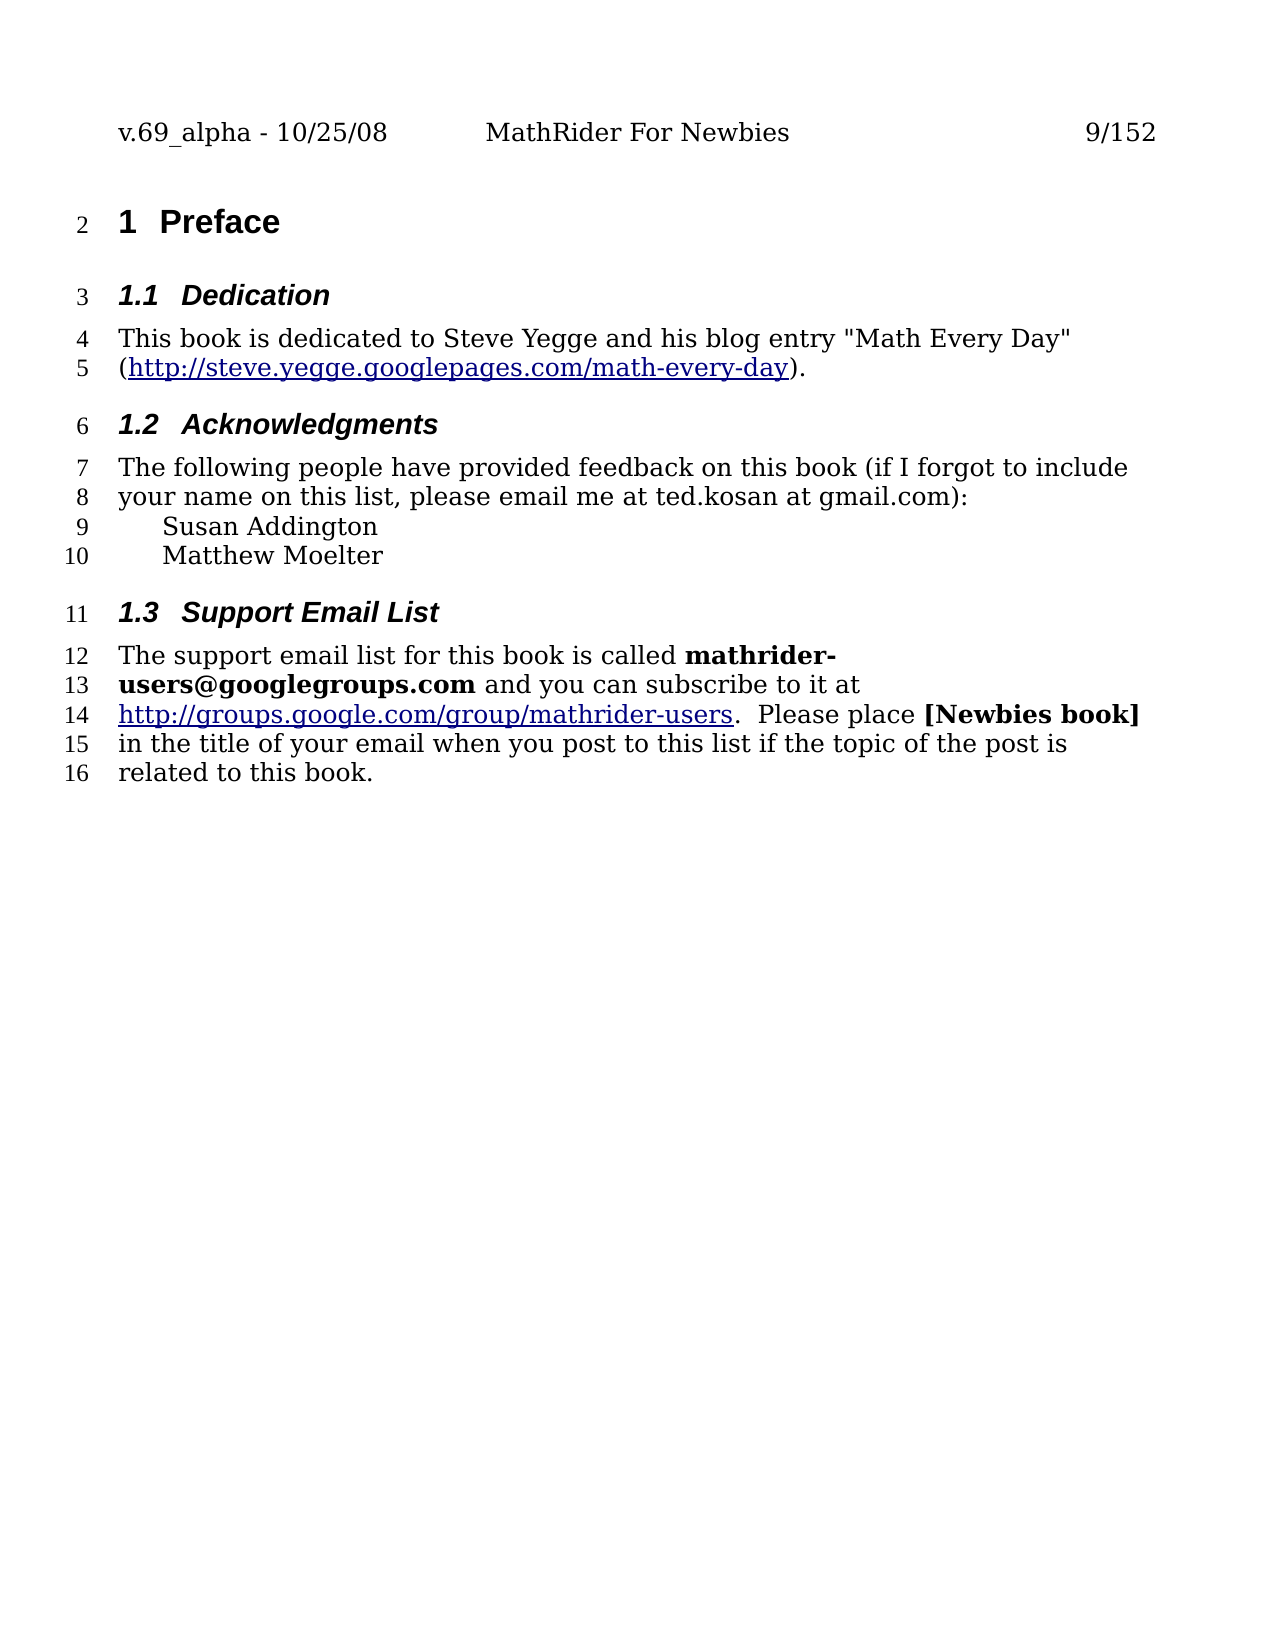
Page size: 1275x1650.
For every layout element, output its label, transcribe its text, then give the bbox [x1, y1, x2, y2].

subtitle Preface [118, 202, 1157, 240]
text The support email list for this book is called mathrider-users@googlegroups.com and you can subscribe to it at http://groups.google.com/group/mathrider-users. Please place [Newbies book] in the title of your email when you post to this list if the topic of the post is related to this book. [118, 641, 1157, 787]
text This book is dedicated to Steve Yegge and his blog entry "Math Every Day" (http://steve.yegge.googlepages.com/math-every-day). [118, 324, 1157, 382]
subtitle Support Email List [118, 595, 1157, 628]
text The following people have provided feedback on this book (if I forgot to include your name on this list, please email me at ted.kosan at gmail.com): [118, 453, 1157, 512]
subtitle Dedication [118, 278, 1157, 311]
subtitle Acknowledgments [118, 407, 1157, 441]
text Susan Addington [162, 512, 1157, 541]
text Matthew Moelter [162, 541, 1157, 570]
